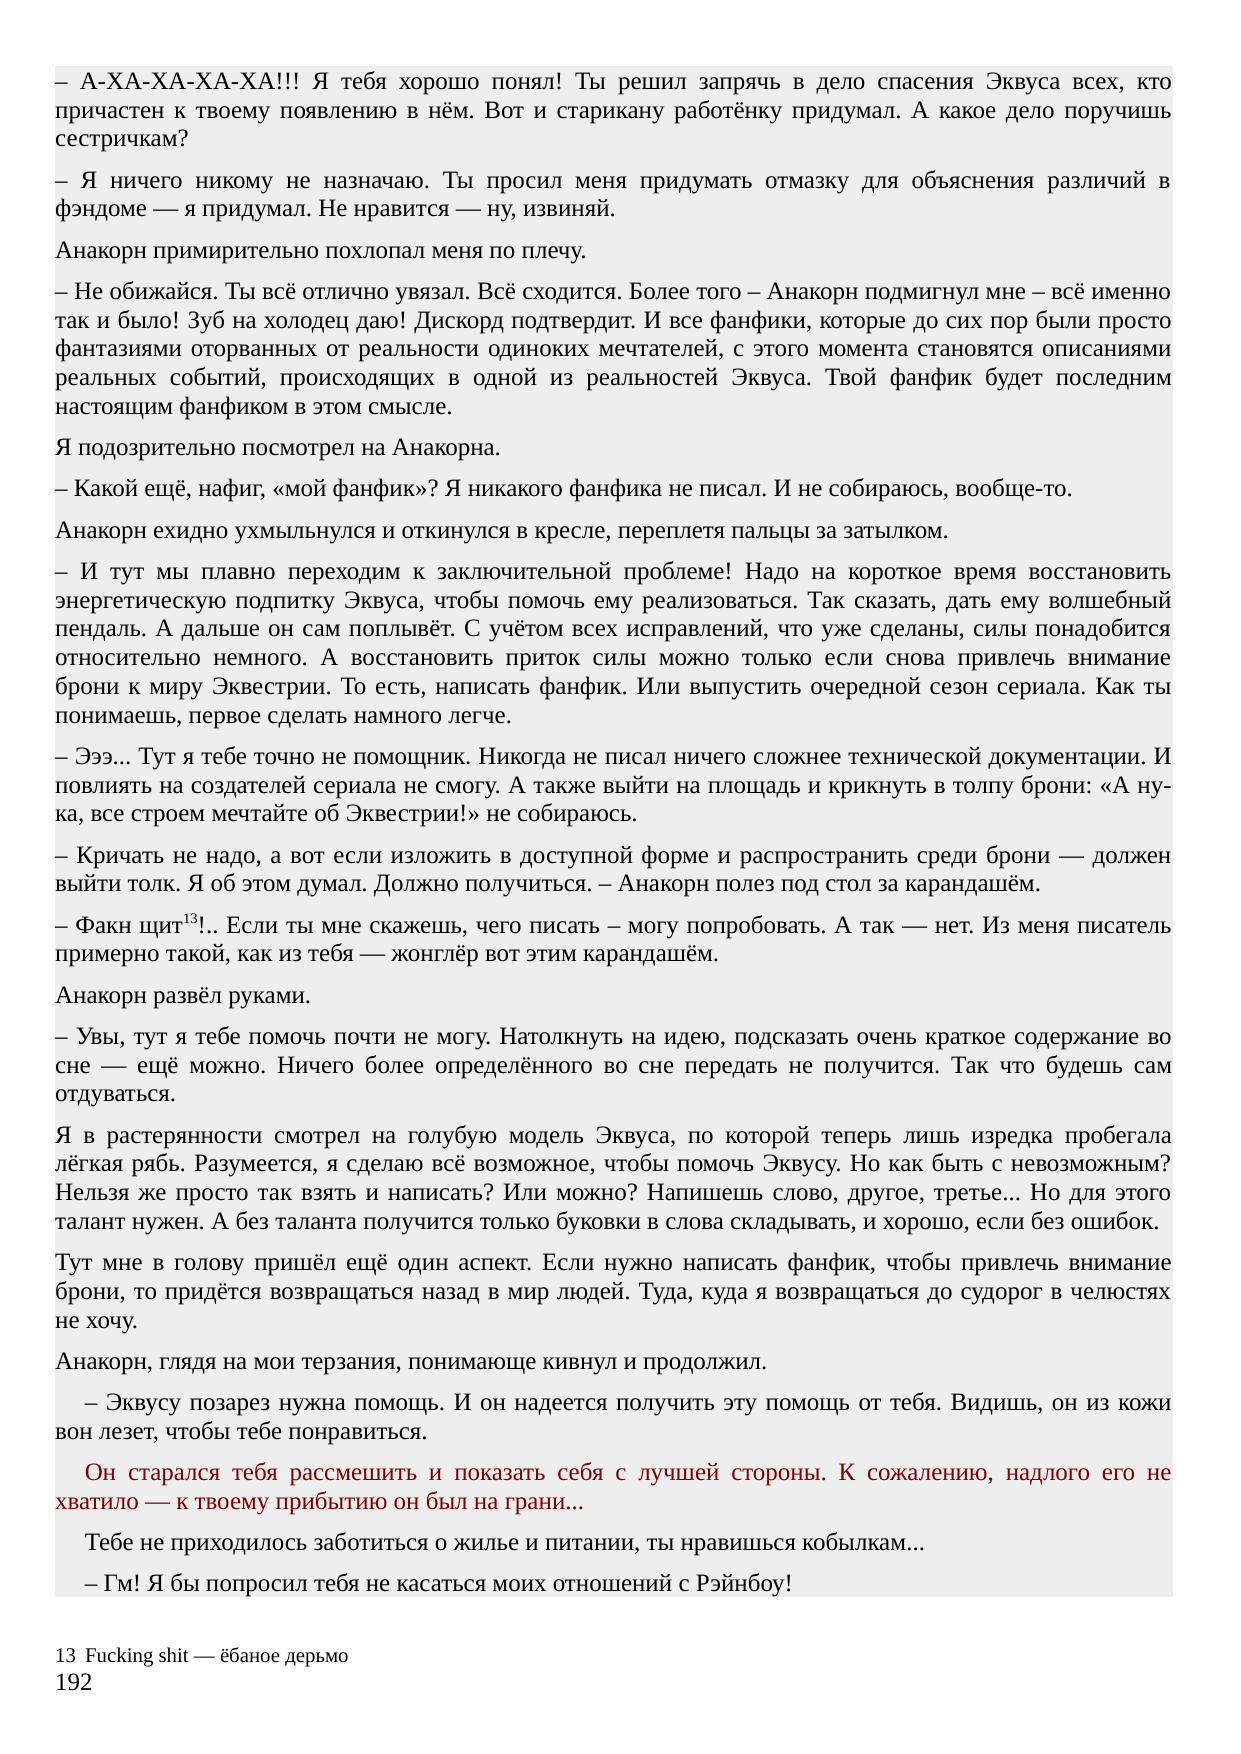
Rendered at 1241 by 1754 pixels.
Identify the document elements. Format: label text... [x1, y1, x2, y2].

text – И тут мы плавно переходим к заключительной проблеме! Надо на короткое время восстановить энергетическую подпитку Эквуса, чтобы помочь ему реализоваться. Так сказать, дать ему волшебный пендаль. А дальше он сам поплывёт. С учётом всех исправлений, что уже сделаны, силы понадобится относительно немного. А восстановить приток силы можно только если снова привлечь внимание брони к миру Эквестрии. То есть, написать фанфик. Или выпустить очередной сезон сериала. Как ты понимаешь, первое сделать намного легче. [55, 556, 1173, 728]
text Я в растерянности смотрел на голубую модель Эквуса, по которой теперь лишь изредка пробегала лёгкая рябь. Разумеется, я сделаю всё возможное, чтобы помочь Эквусу. Но как быть с невозможным? Нельзя же просто так взять и написать? Или можно? Напишешь слово, другое, третье... Но для этого талант нужен. А без таланта получится только буковки в слова складывать, и хорошо, если без ошибок. [55, 1120, 1173, 1235]
text – Эквусу позарез нужна помощь. И он надеется получить эту помощь от тебя. Видишь, он из кожи вон лезет, чтобы тебе понравиться. [55, 1387, 1173, 1445]
text Тут мне в голову пришёл ещё один аспект. Если нужно написать фанфик, чтобы привлечь внимание брони, то придётся возвращаться назад в мир людей. Туда, куда я возвращаться до судорог в челюстях не хочу. [55, 1247, 1173, 1333]
text – Кричать не надо, а вот если изложить в доступной форме и распространить среди брони — должен выйти толк. Я об этом думал. Должно получиться. – Анакорн полез под стол за карандашём. [55, 840, 1173, 897]
text Он старался тебя рассмешить и показать себя с лучшей стороны. К сожалению, надлого его не хватило — к твоему прибытию он был на грани... [55, 1457, 1173, 1515]
text Анакорн ехидно ухмыльнулся и откинулся в кресле, переплетя пальцы за затылком. [55, 515, 1173, 543]
text Fucking shit — ёбаное дерьмо [55, 1642, 1173, 1667]
text – Я ничего никому не назначаю. Ты просил меня придумать отмазку для объяснения различий в фэндоме — я придумал. Не нравится — ну, извиняй. [55, 165, 1173, 222]
text – Эээ... Тут я тебе точно не помощник. Никогда не писал ничего сложнее технической документации. И повлиять на создателей сериала не смогу. А также выйти на площадь и крикнуть в толпу брони: «А ну-ка, все строем мечтайте об Эквестрии!» не собираюсь. [55, 741, 1173, 827]
text – Увы, тут я тебе помочь почти не могу. Натолкнуть на идею, подсказать очень краткое содержание во сне — ещё можно. Ничего более определённого во сне передать не получится. Так что будешь сам отдуваться. [55, 1021, 1173, 1107]
text – А-ХА-ХА-ХА-ХА!!! Я тебя хорошо понял! Ты решил запрячь в дело спасения Эквуса всех, кто причастен к твоему появлению в нём. Вот и старикану работёнку придумал. А какое дело поручишь сестричкам? [55, 66, 1173, 152]
text Анакорн примирительно похлопал меня по плечу. [55, 235, 1173, 263]
text Анакорн развёл руками. [55, 980, 1173, 1008]
text Я подозрительно посмотрел на Анакорна. [55, 432, 1173, 461]
text Тебе не приходилось заботиться о жилье и питании, ты нравишься кобылкам... [55, 1527, 1173, 1556]
text – Факн щит!.. Если ты мне скажешь, чего писать – могу попробовать. А так — нет. Из меня писатель примерно такой, как из тебя — жонглёр вот этим карандашём. [55, 910, 1173, 967]
text – Не обижайся. Ты всё отлично увязал. Всё сходится. Более того – Анакорн подмигнул мне – всё именно так и было! Зуб на холодец даю! Дискорд подтвердит. И все фанфики, которые до сих пор были просто фантазиями оторванных от реальности одиноких мечтателей, с этого момента становятся описаниями реальных событий, происходящих в одной из реальностей Эквуса. Твой фанфик будет последним настоящим фанфиком в этом смысле. [55, 276, 1173, 420]
text – Какой ещё, нафиг, «мой фанфик»? Я никакого фанфика не писал. И не собираюсь, вообще-то. [55, 473, 1173, 502]
text – Гм! Я бы попросил тебя не касаться моих отношений с Рэйнбоу! [55, 1568, 1173, 1597]
text Анакорн, глядя на мои терзания, понимающе кивнул и продолжил. [55, 1346, 1173, 1375]
